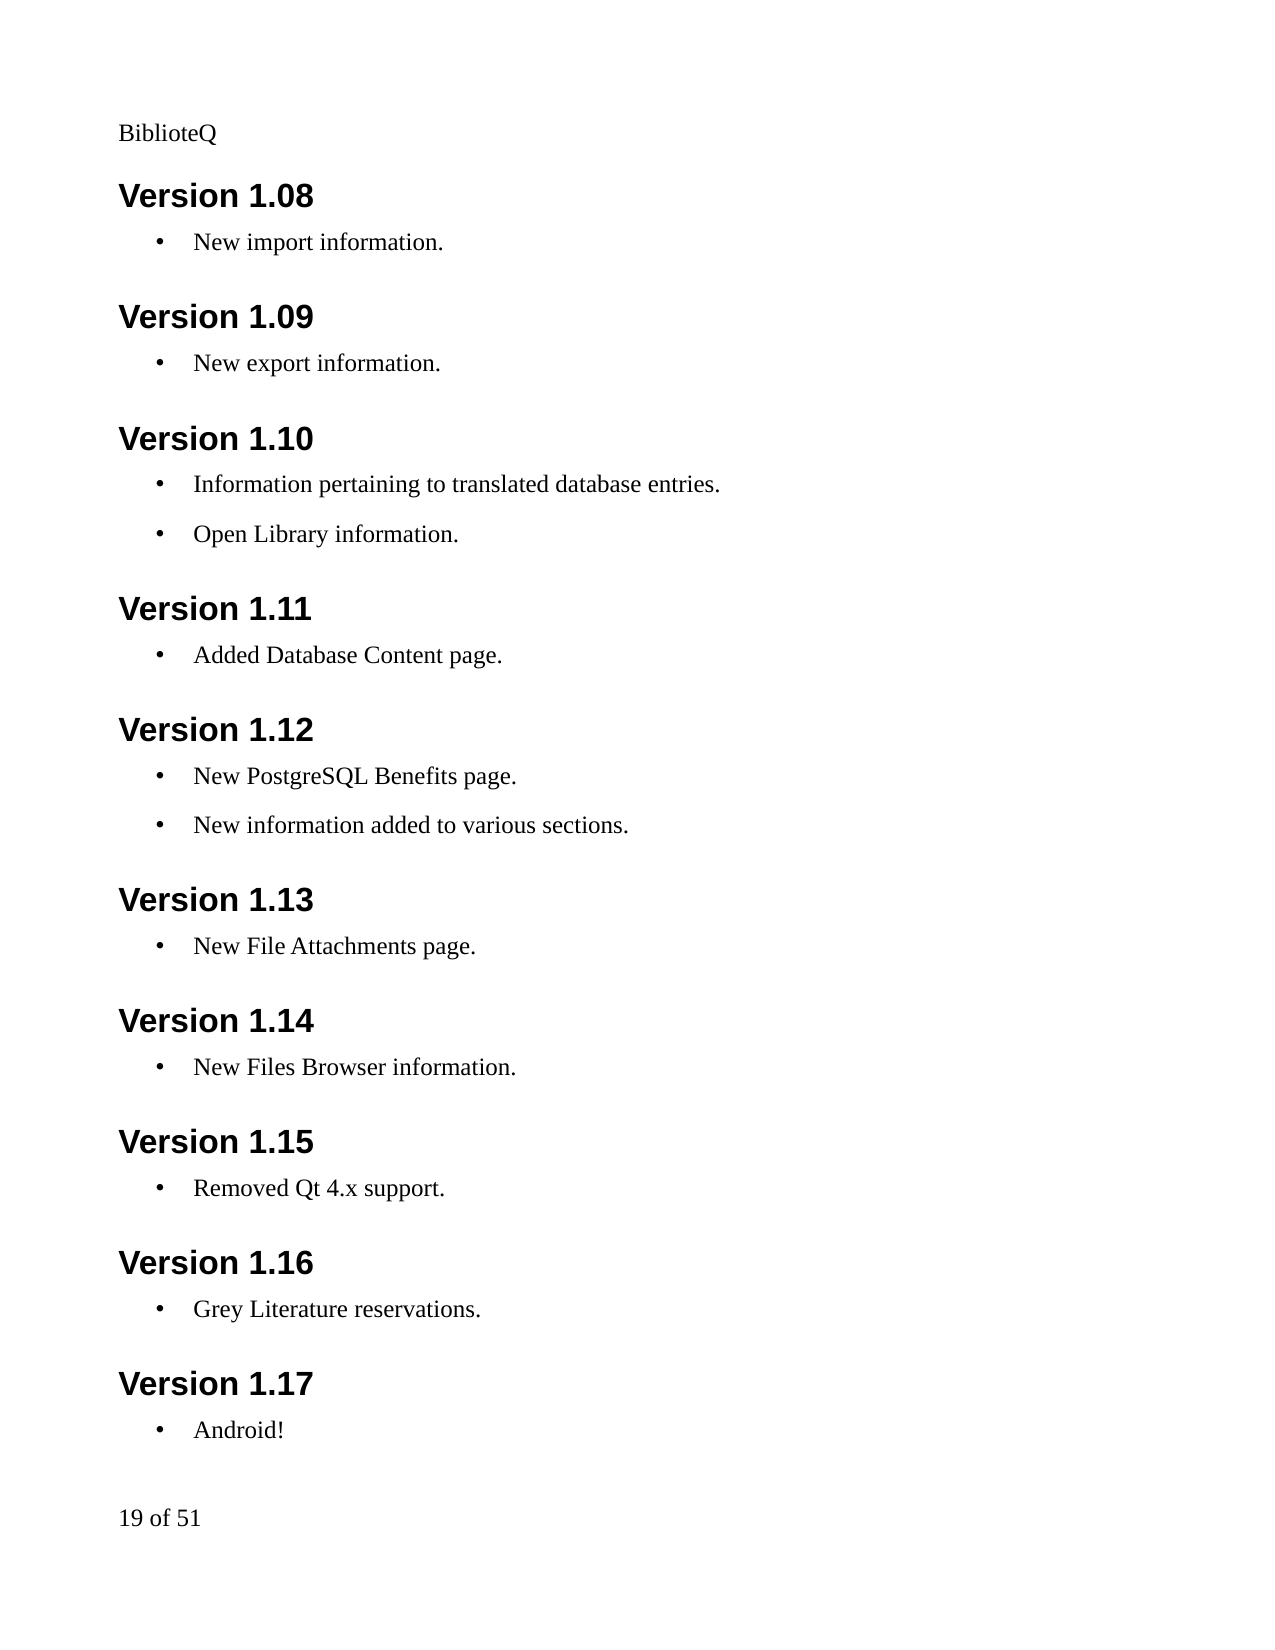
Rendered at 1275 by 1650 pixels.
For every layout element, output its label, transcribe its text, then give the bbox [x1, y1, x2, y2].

list Information pertaining to translated database entries. [156, 469, 1157, 498]
subtitle Version 1.10 [118, 418, 1157, 457]
subtitle Version 1.09 [118, 297, 1157, 336]
list Added Database Content page. [156, 640, 1157, 668]
list New import information. [156, 227, 1157, 256]
list Grey Literature reservations. [156, 1294, 1157, 1323]
subtitle Version 1.12 [118, 709, 1157, 748]
list Android! [156, 1415, 1157, 1444]
subtitle Version 1.08 [118, 176, 1157, 215]
list New PostgreSQL Benefits page. [156, 761, 1157, 789]
list Open Library information. [156, 519, 1157, 547]
list New information added to various sections. [156, 810, 1157, 838]
list New Files Browser information. [156, 1052, 1157, 1081]
subtitle Version 1.11 [118, 588, 1157, 627]
list New File Attachments page. [156, 931, 1157, 959]
list New export information. [156, 348, 1157, 377]
subtitle Version 1.15 [118, 1122, 1157, 1160]
list Removed Qt 4.x support. [156, 1173, 1157, 1202]
subtitle Version 1.16 [118, 1243, 1157, 1281]
subtitle Version 1.14 [118, 1001, 1157, 1039]
subtitle Version 1.13 [118, 880, 1157, 918]
subtitle Version 1.17 [118, 1364, 1157, 1402]
